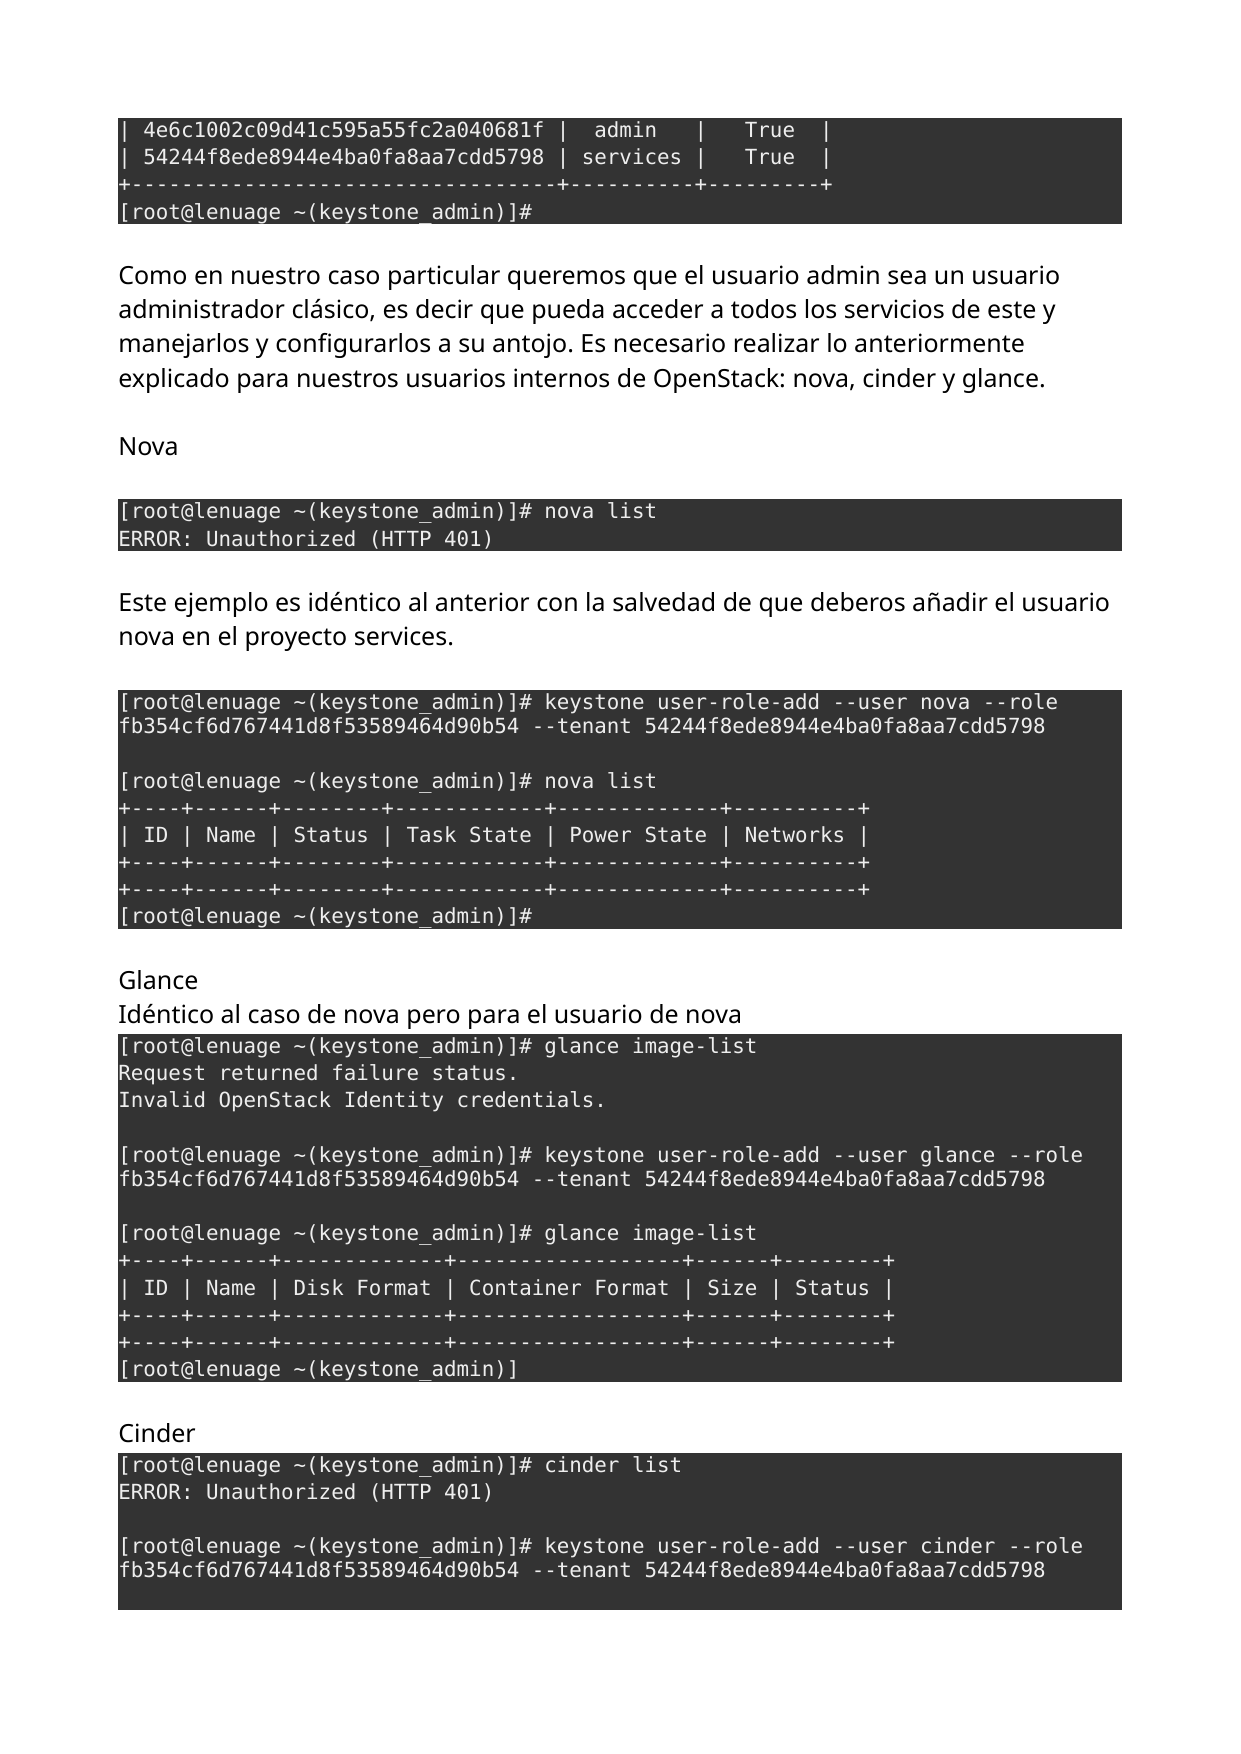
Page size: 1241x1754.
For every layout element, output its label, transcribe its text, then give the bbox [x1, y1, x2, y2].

text [root@lenuage ~(keystone_admin)]# keystone user-role-add --user nova --role fb354cf6d767441d8f53589464d90b54 --tenant 54244f8ede8944e4ba0fa8aa7cdd5798 [118, 690, 1122, 738]
text +----+------+--------+------------+-------------+----------+ [118, 796, 1122, 820]
text [root@lenuage ~(keystone_admin)] [118, 1357, 1122, 1382]
text [root@lenuage ~(keystone_admin)]# keystone user-role-add --user cinder --role fb354cf6d767441d8f53589464d90b54 --tenant 54244f8ede8944e4ba0fa8aa7cdd5798 [118, 1534, 1122, 1583]
text [root@lenuage ~(keystone_admin)]# [118, 200, 1122, 224]
text ERROR: Unauthorized (HTTP 401) [118, 527, 1122, 551]
text [root@lenuage ~(keystone_admin)]# nova list [118, 769, 1122, 793]
text +----------------------------------+----------+---------+ [118, 172, 1122, 197]
text | ID | Name | Status | Task State | Power State | Networks | [118, 823, 1122, 847]
text [root@lenuage ~(keystone_admin)]# [118, 904, 1122, 929]
text [root@lenuage ~(keystone_admin)]# nova list [118, 499, 1122, 524]
text +----+------+-------------+------------------+------+--------+ [118, 1303, 1122, 1327]
text Request returned failure status. [118, 1061, 1122, 1085]
text Como en nuestro caso particular queremos que el usuario admin sea un usuario administrador clásico, es decir que pueda acceder a todos los servicios de este y manejarlos y configurarlos a su antojo. Es necesario realizar lo anteriormente explicado para nuestros usuarios internos de OpenStack: nova, cinder y glance. [118, 258, 1122, 394]
text [root@lenuage ~(keystone_admin)]# glance image-list [118, 1221, 1122, 1246]
text +----+------+-------------+------------------+------+--------+ [118, 1330, 1122, 1354]
text +----+------+--------+------------+-------------+----------+ [118, 850, 1122, 874]
text | 54244f8ede8944e4ba0fa8aa7cdd5798 | services | True | [118, 145, 1122, 169]
text [root@lenuage ~(keystone_admin)]# glance image-list [118, 1034, 1122, 1058]
text | ID | Name | Disk Format | Container Format | Size | Status | [118, 1276, 1122, 1300]
text Cinder [118, 1416, 1122, 1450]
text +----+------+-------------+------------------+------+--------+ [118, 1248, 1122, 1273]
text [root@lenuage ~(keystone_admin)]# keystone user-role-add --user glance --role fb354cf6d767441d8f53589464d90b54 --tenant 54244f8ede8944e4ba0fa8aa7cdd5798 [118, 1143, 1122, 1191]
text ERROR: Unauthorized (HTTP 401) [118, 1480, 1122, 1504]
text Invalid OpenStack Identity credentials. [118, 1088, 1122, 1113]
text Nova [118, 428, 1122, 462]
text [root@lenuage ~(keystone_admin)]# cinder list [118, 1453, 1122, 1477]
text +----+------+--------+------------+-------------+----------+ [118, 877, 1122, 902]
text Idéntico al caso de nova pero para el usuario de nova [118, 997, 1122, 1031]
text Glance [118, 963, 1122, 997]
text | 4e6c1002c09d41c595a55fc2a040681f | admin | True | [118, 118, 1122, 142]
text Este ejemplo es idéntico al anterior con la salvedad de que deberos añadir el usuario nova en el proyecto services. [118, 585, 1122, 653]
